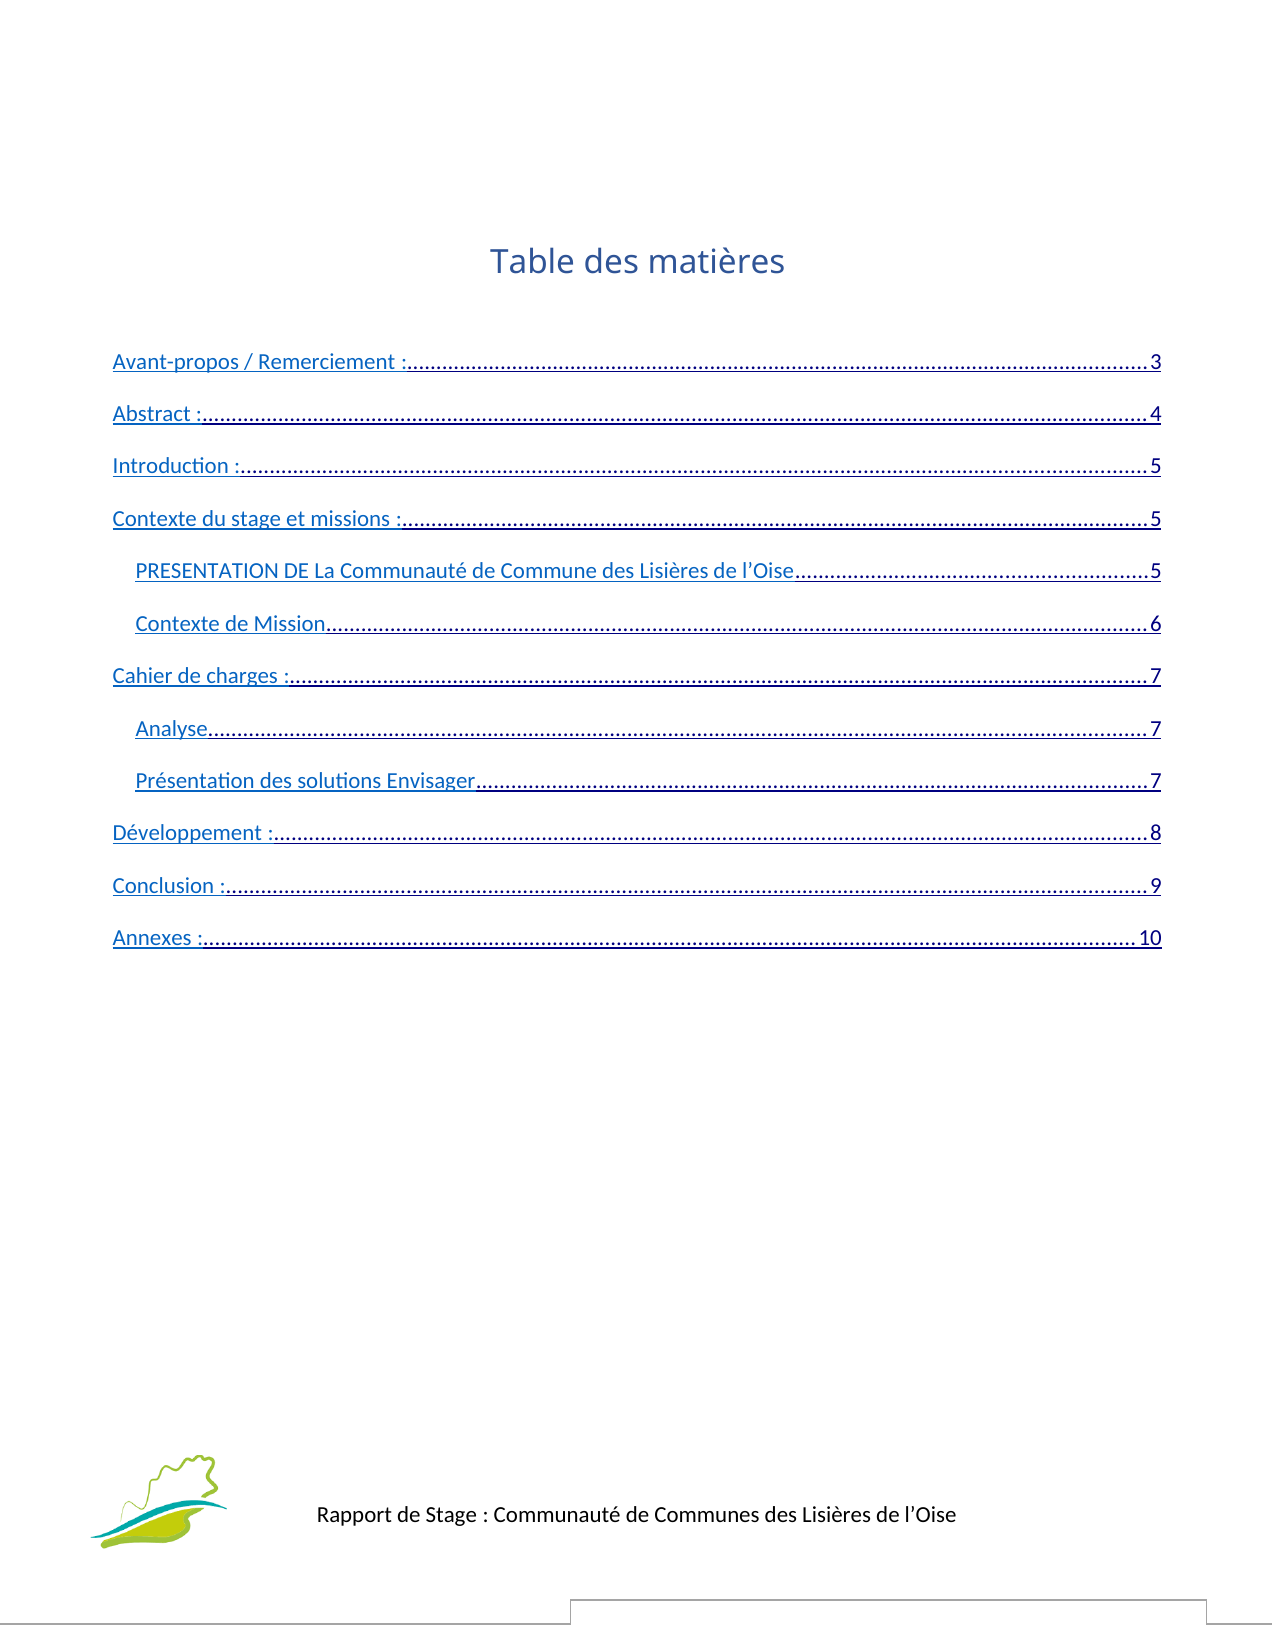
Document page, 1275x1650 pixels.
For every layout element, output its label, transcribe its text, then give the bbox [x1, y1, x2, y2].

text Table des matières [112, 238, 1162, 283]
text Annexes : 10 [112, 923, 1162, 947]
text PRESENTATION DE La Communauté de Commune des Lisières de l’Oise 5 [135, 556, 1162, 584]
text Présentation des solutions Envisager 7 [135, 766, 1162, 794]
text Contexte du stage et missions : 5 [112, 504, 1162, 532]
text Analyse 7 [135, 714, 1162, 742]
text Introduction : 5 [112, 452, 1162, 480]
text Cahier de charges : 7 [112, 661, 1162, 689]
text Abstract : 4 [112, 399, 1162, 427]
text Développement : 8 [112, 818, 1162, 846]
text Contexte de Mission 6 [135, 609, 1162, 637]
text Avant-propos / Remerciement : 3 [112, 347, 1162, 375]
text Conclusion : 9 [112, 871, 1162, 899]
